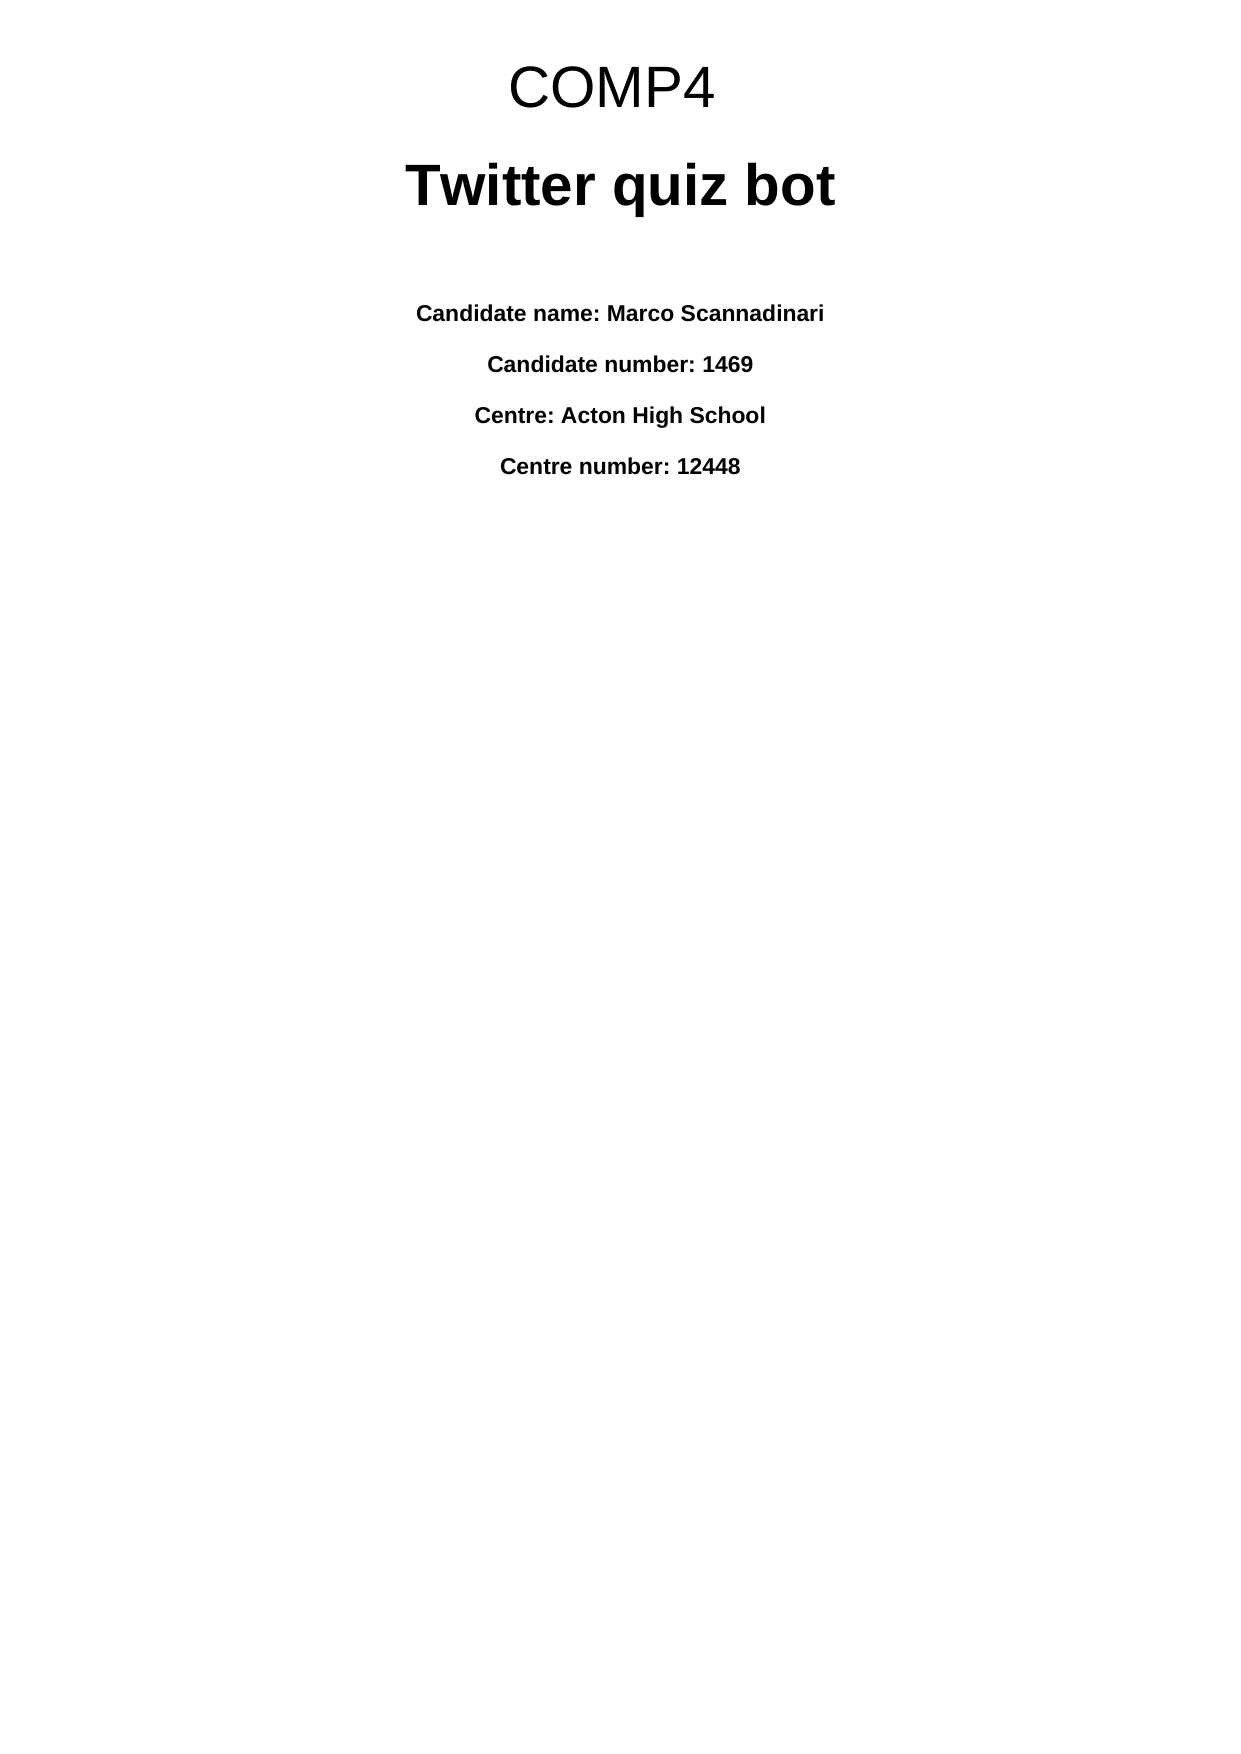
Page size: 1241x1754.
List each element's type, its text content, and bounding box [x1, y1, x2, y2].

text Twitter quiz bot [150, 151, 1090, 218]
text Centre: Acton High School [150, 402, 1090, 428]
text Candidate name: Marco Scannadinari [150, 300, 1090, 326]
text Centre number: 12448 [150, 453, 1090, 479]
text Candidate number: 1469 [150, 351, 1090, 377]
text COMP4 [150, 53, 1090, 120]
